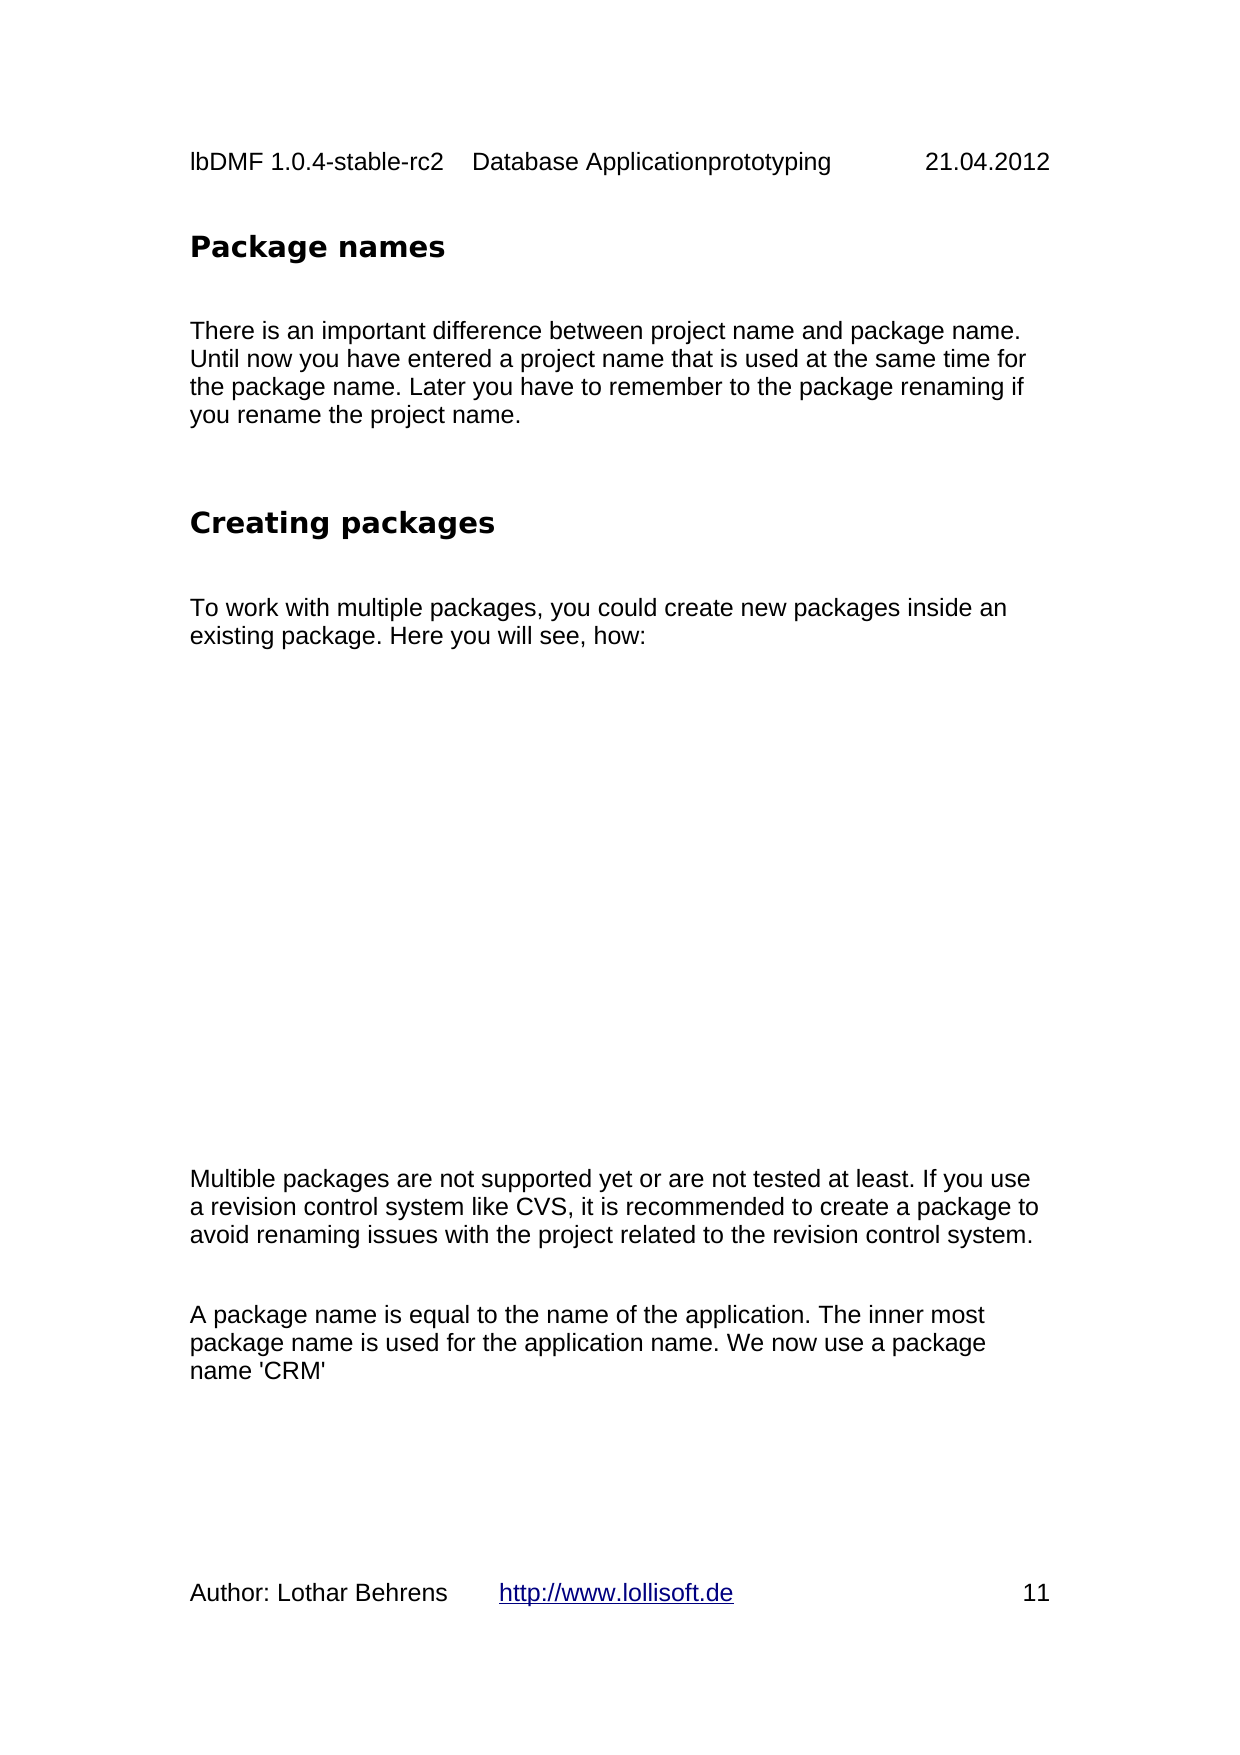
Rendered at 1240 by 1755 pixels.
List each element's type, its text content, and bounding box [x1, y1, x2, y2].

text There is an important difference between project name and package name. Until now you have entered a project name that is used at the same time for the package name. Later you have to remember to the package renaming if you rename the project name. [189, 317, 1050, 429]
text Multible packages are not supported yet or are not tested at least. If you use a revision control system like CVS, it is recommended to create a package to avoid renaming issues with the project related to the revision control system. [189, 1165, 1050, 1248]
subtitle Package names [189, 230, 1050, 264]
text To work with multiple packages, you could create new packages inside an existing package. Here you will see, how: [189, 594, 1050, 649]
subtitle Creating packages [189, 507, 1050, 541]
text A package name is equal to the name of the application. The inner most package name is used for the application name. We now use a package name 'CRM' [189, 1301, 1050, 1385]
